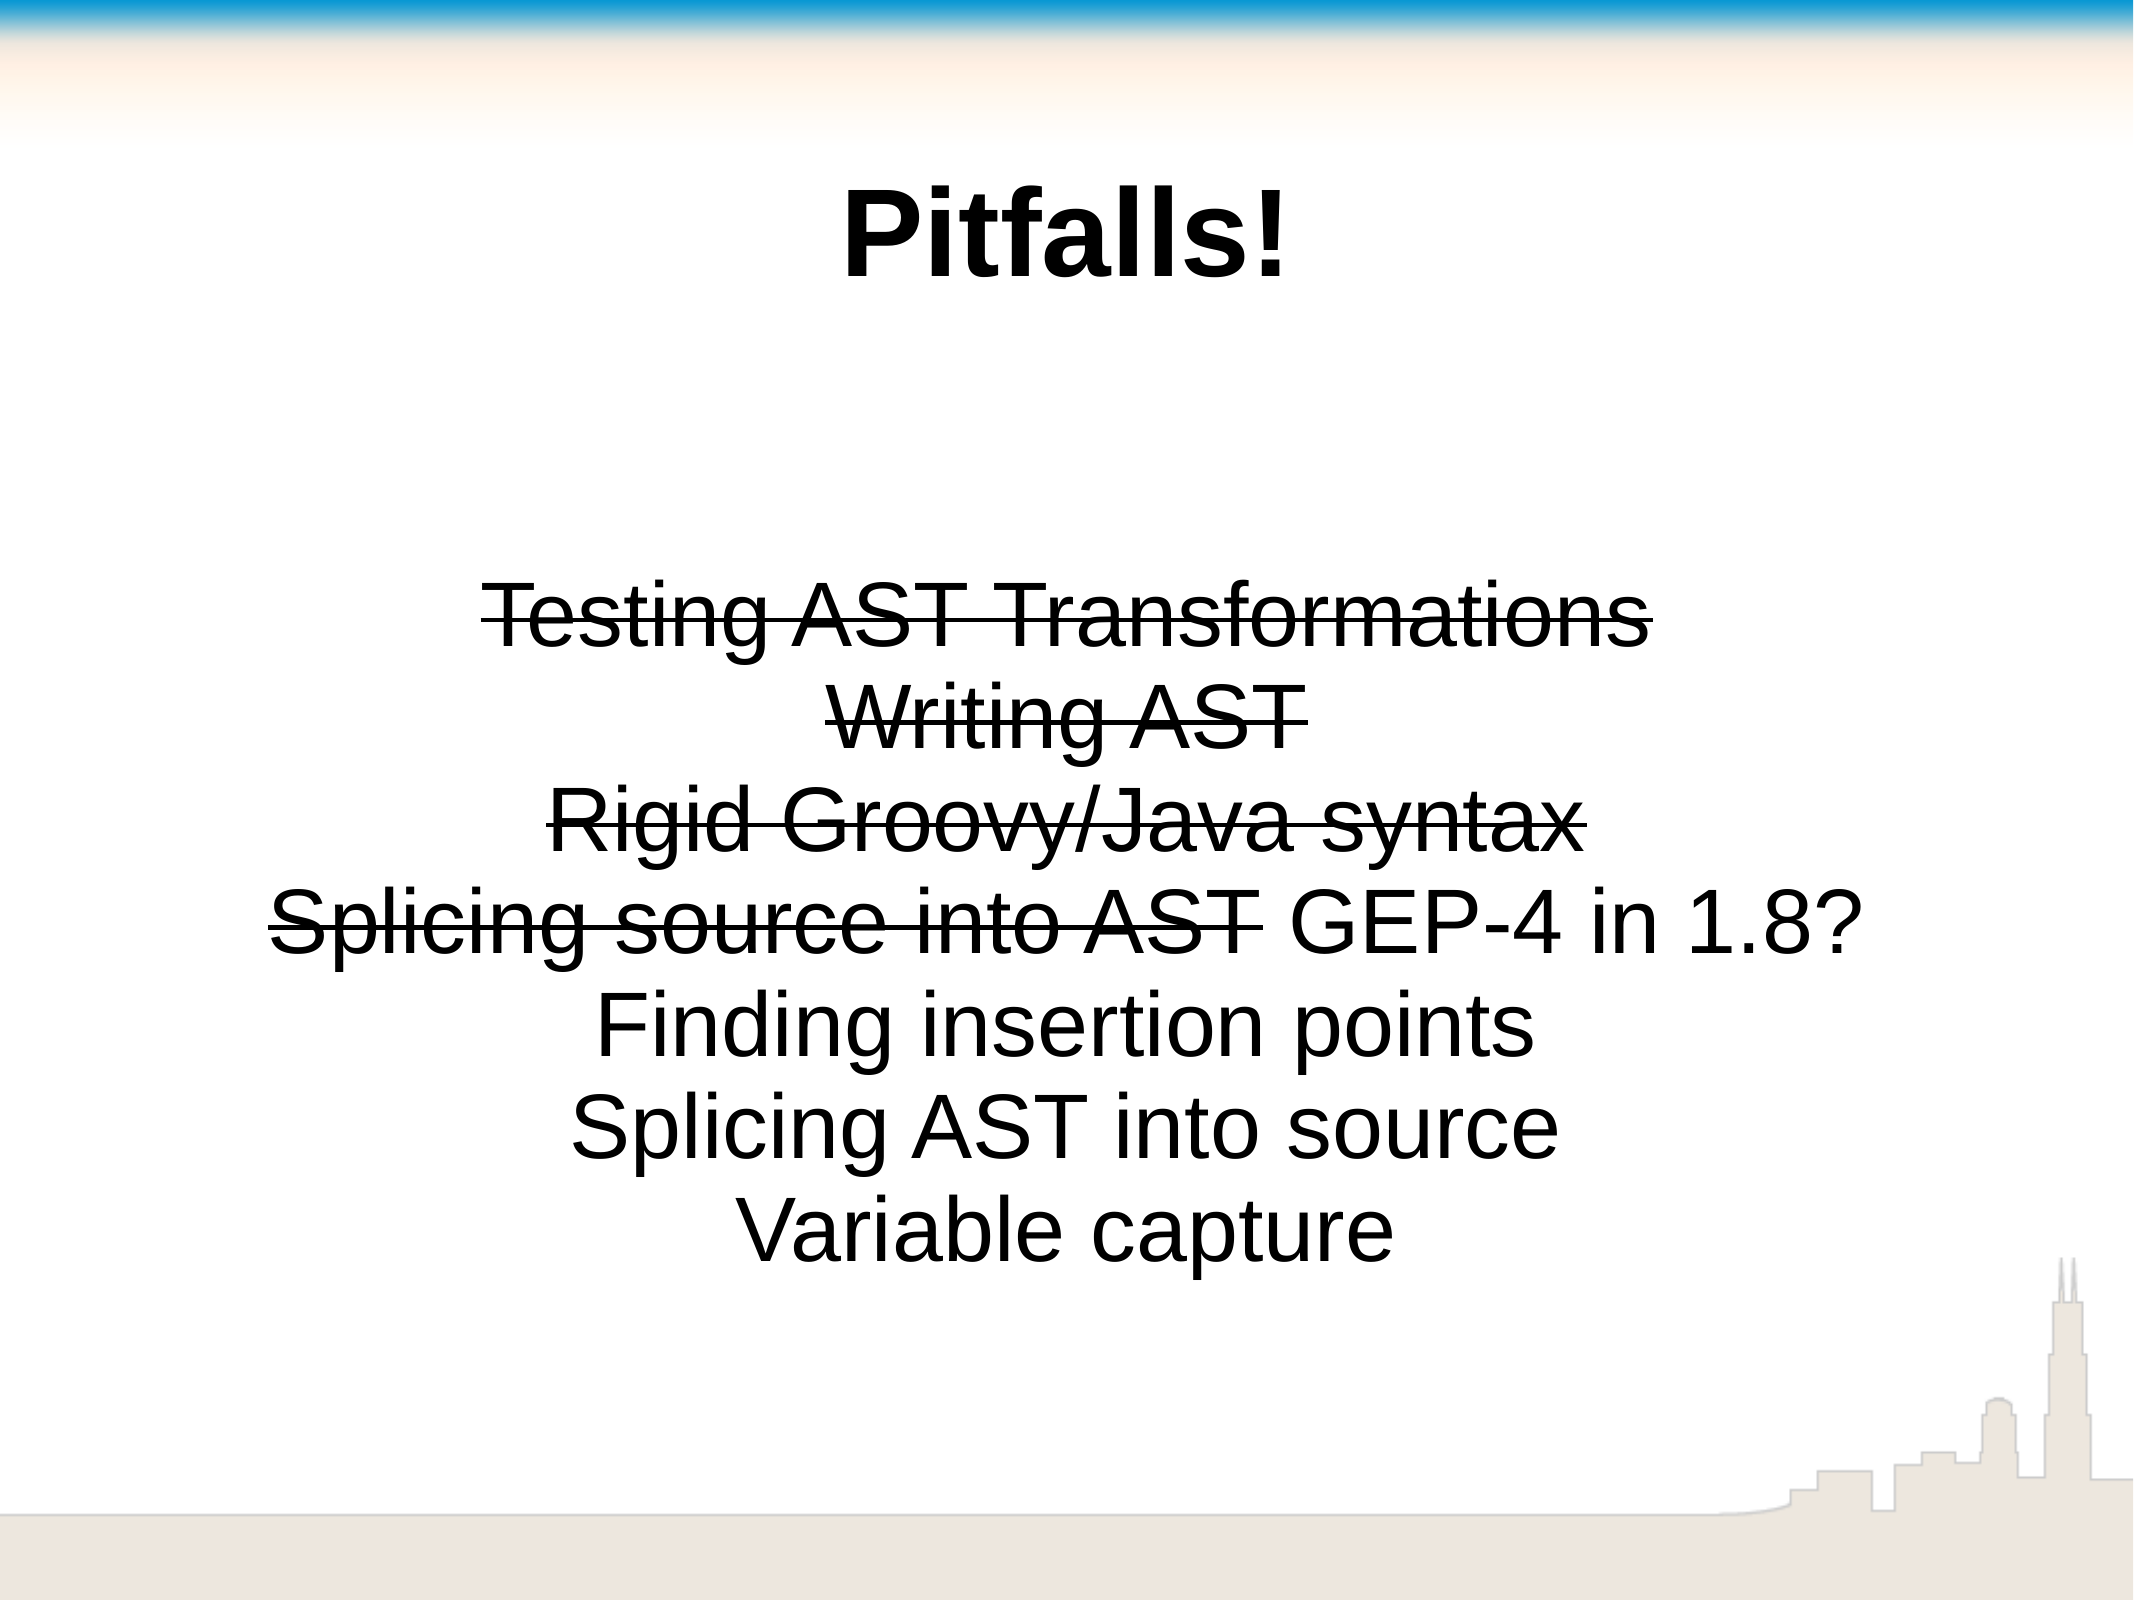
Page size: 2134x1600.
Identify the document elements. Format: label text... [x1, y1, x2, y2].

subtitle Testing AST Transformations Writing AST Rigid Groovy/Java syntax Splicing source into AST GEP-4 in 1.8? Finding insertion points Splicing AST into source Variable capture [106, 381, 2027, 1463]
picture [0, 4, 2134, 1600]
title Pitfalls! [106, 99, 2027, 367]
